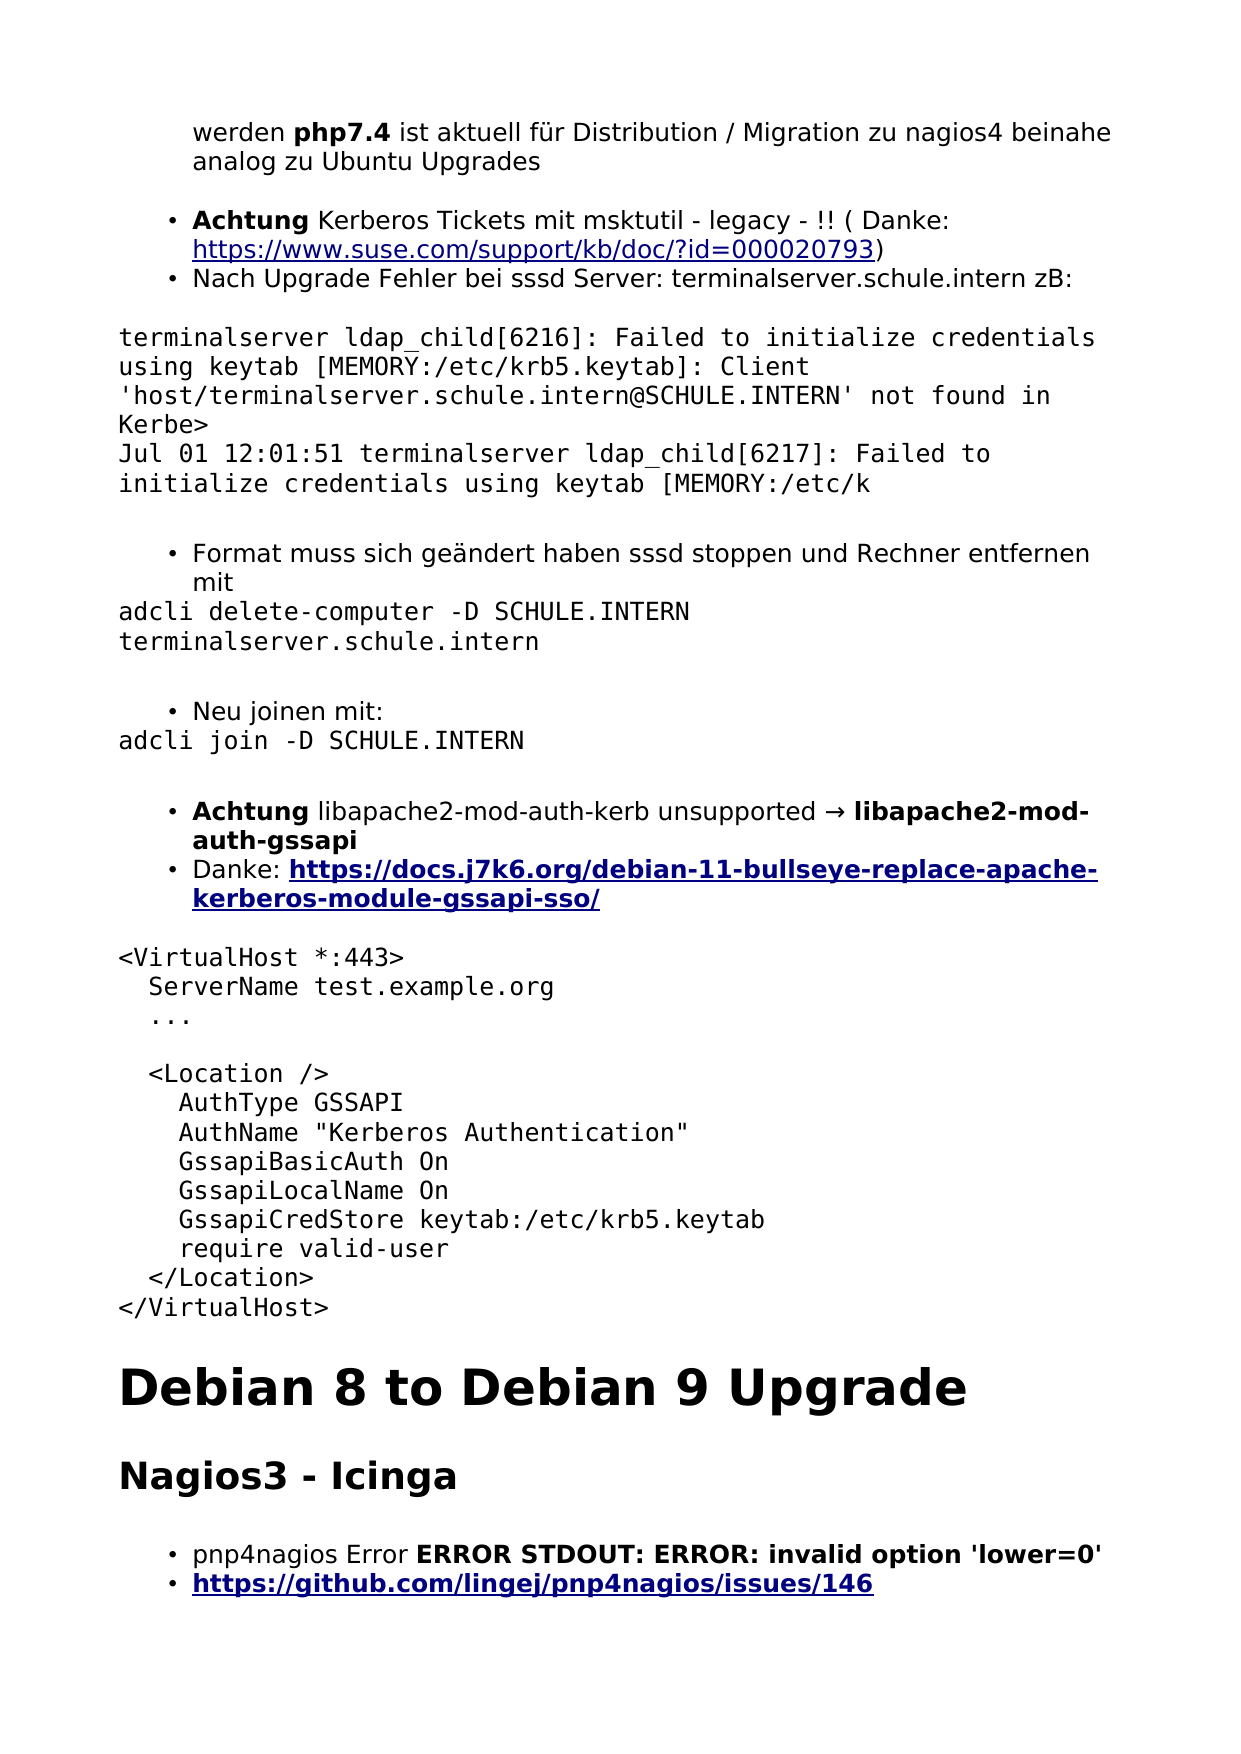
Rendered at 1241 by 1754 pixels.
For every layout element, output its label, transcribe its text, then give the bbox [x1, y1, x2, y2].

list werden php7.4 ist aktuell für Distribution / Migration zu nagios4 beinahe analog zu Ubuntu Upgrades [177, 118, 1122, 176]
text terminalserver ldap_child[6216]: Failed to initialize credentials using keytab [MEMORY:/etc/krb5.keytab]: Client 'host/terminalserver.schule.intern@SCHULE.INTERN' not found in Kerbe> Jul 01 12:01:51 terminalserver ldap_child[6217]: Failed to initialize credentials using keytab [MEMORY:/etc/k [118, 323, 1122, 498]
subtitle Debian 8 to Debian 9 Upgrade [118, 1359, 1122, 1417]
list https://github.com/lingej/pnp4nagios/issues/146 [177, 1569, 1122, 1598]
list Achtung libapache2-mod-auth-kerb unsupported → libapache2-mod-auth-gssapi [177, 797, 1122, 855]
list Nach Upgrade Fehler bei sssd Server: terminalserver.schule.intern zB: [177, 264, 1122, 293]
list Neu joinen mit: [177, 697, 1122, 726]
list pnp4nagios Error ERROR STDOUT: ERROR: invalid option 'lower=0' [177, 1540, 1122, 1569]
text <VirtualHost *:443> ServerName test.example.org ... <Location /> AuthType GSSAPI AuthName "Kerberos Authentication" GssapiBasicAuth On GssapiLocalName On GssapiCredStore keytab:/etc/krb5.keytab require valid-user </Location> </VirtualHost> [118, 943, 1122, 1322]
text adcli join -D SCHULE.INTERN [118, 726, 1122, 755]
list Format muss sich geändert haben sssd stoppen und Rechner entfernen mit [177, 539, 1122, 597]
list Danke: https://docs.j7k6.org/debian-11-bullseye-replace-apache-kerberos-module-gssapi-sso/ [177, 855, 1122, 913]
list Achtung Kerberos Tickets mit msktutil - legacy - !! ( Danke: https://www.suse.com/support/kb/doc/?id=000020793) [177, 206, 1122, 264]
text adcli delete-computer -D SCHULE.INTERN terminalserver.schule.intern [118, 597, 1122, 656]
subtitle Nagios3 - Icinga [118, 1454, 1122, 1498]
